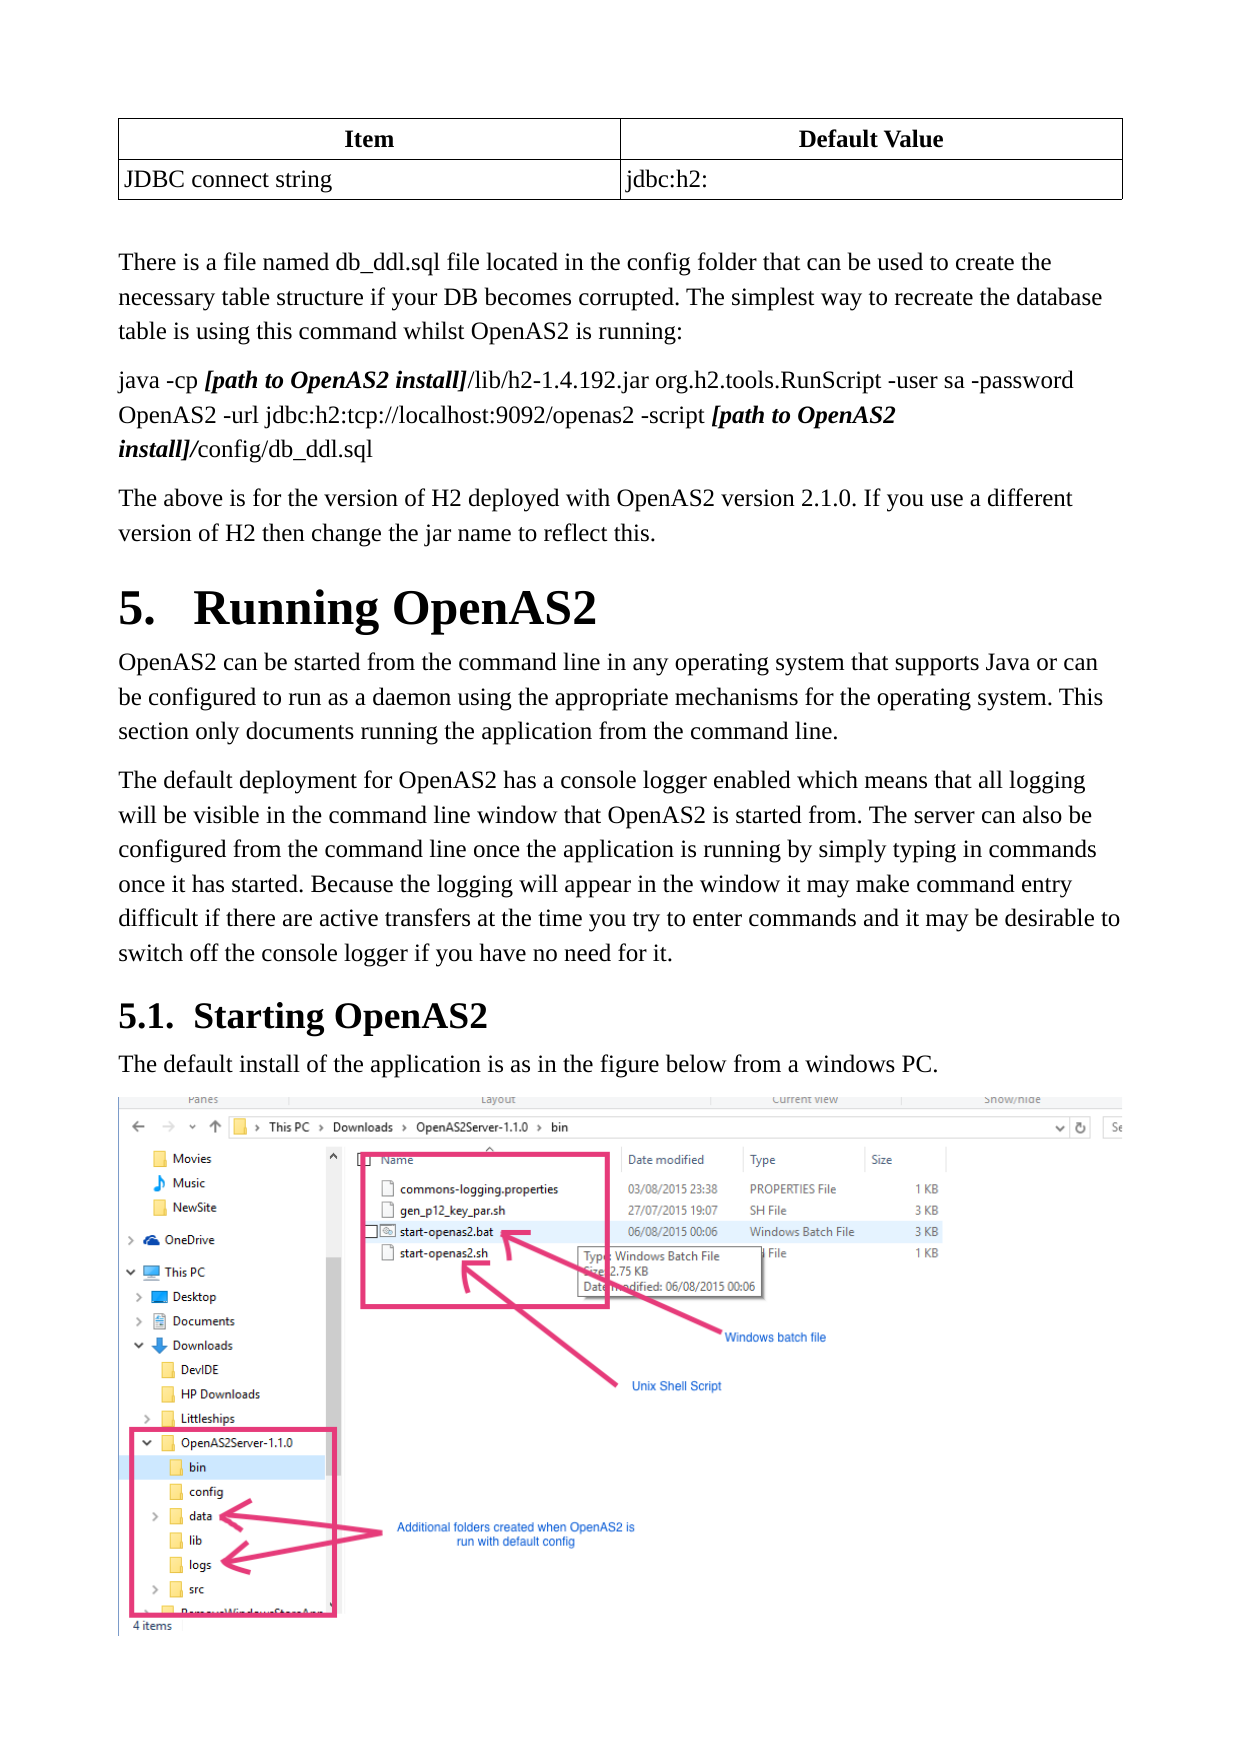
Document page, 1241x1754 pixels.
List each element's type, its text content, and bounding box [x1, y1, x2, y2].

text There is a file named db_ddl.sql file located in the config folder that can be used to create the necessary table structure if your DB becomes corrupted. The simplest way to recreate the database table is using this command whilst OpenAS2 is running: [118, 247, 1122, 345]
table_header Default Value [621, 119, 1122, 158]
table_header Item [119, 119, 620, 158]
text The default install of the application is as in the figure below from a windows PC. [118, 1049, 1122, 1078]
subtitle Running OpenAS2 [118, 577, 1122, 635]
text The default deployment for OpenAS2 has a console logger enabled which means that all logging will be visible in the command line window that OpenAS2 is started from. The server can also be configured from the command line once the application is running by simply typing in commands once it has started. Because the logging will appear in the window it may make command entry difficult if there are active transfers at the time you try to enter commands and it may be desirable to switch off the console logger if you have no need for it. [118, 766, 1122, 967]
picture [118, 1097, 1123, 1636]
table_cell jdbc:h2: [621, 160, 1122, 199]
subtitle Starting OpenAS2 [118, 993, 1122, 1036]
text The above is for the version of H2 deployed with OpenAS2 version 2.1.0. If you use a different version of H2 then change the jar name to reflect this. [118, 483, 1122, 547]
table_cell JDBC connect string [119, 160, 620, 199]
text java -cp [path to OpenAS2 install]/lib/h2-1.4.192.jar org.h2.tools.RunScript -user sa -password OpenAS2 -url jdbc:h2:tcp://localhost:9092/openas2 -script [path to OpenAS2 install]/config/db_ddl.sql [118, 366, 1122, 463]
text OpenAS2 can be started from the command line in any operating system that supports Java or can be configured to run as a daemon using the appropriate mechanisms for the operating system. This section only documents running the application from the command line. [118, 647, 1122, 745]
